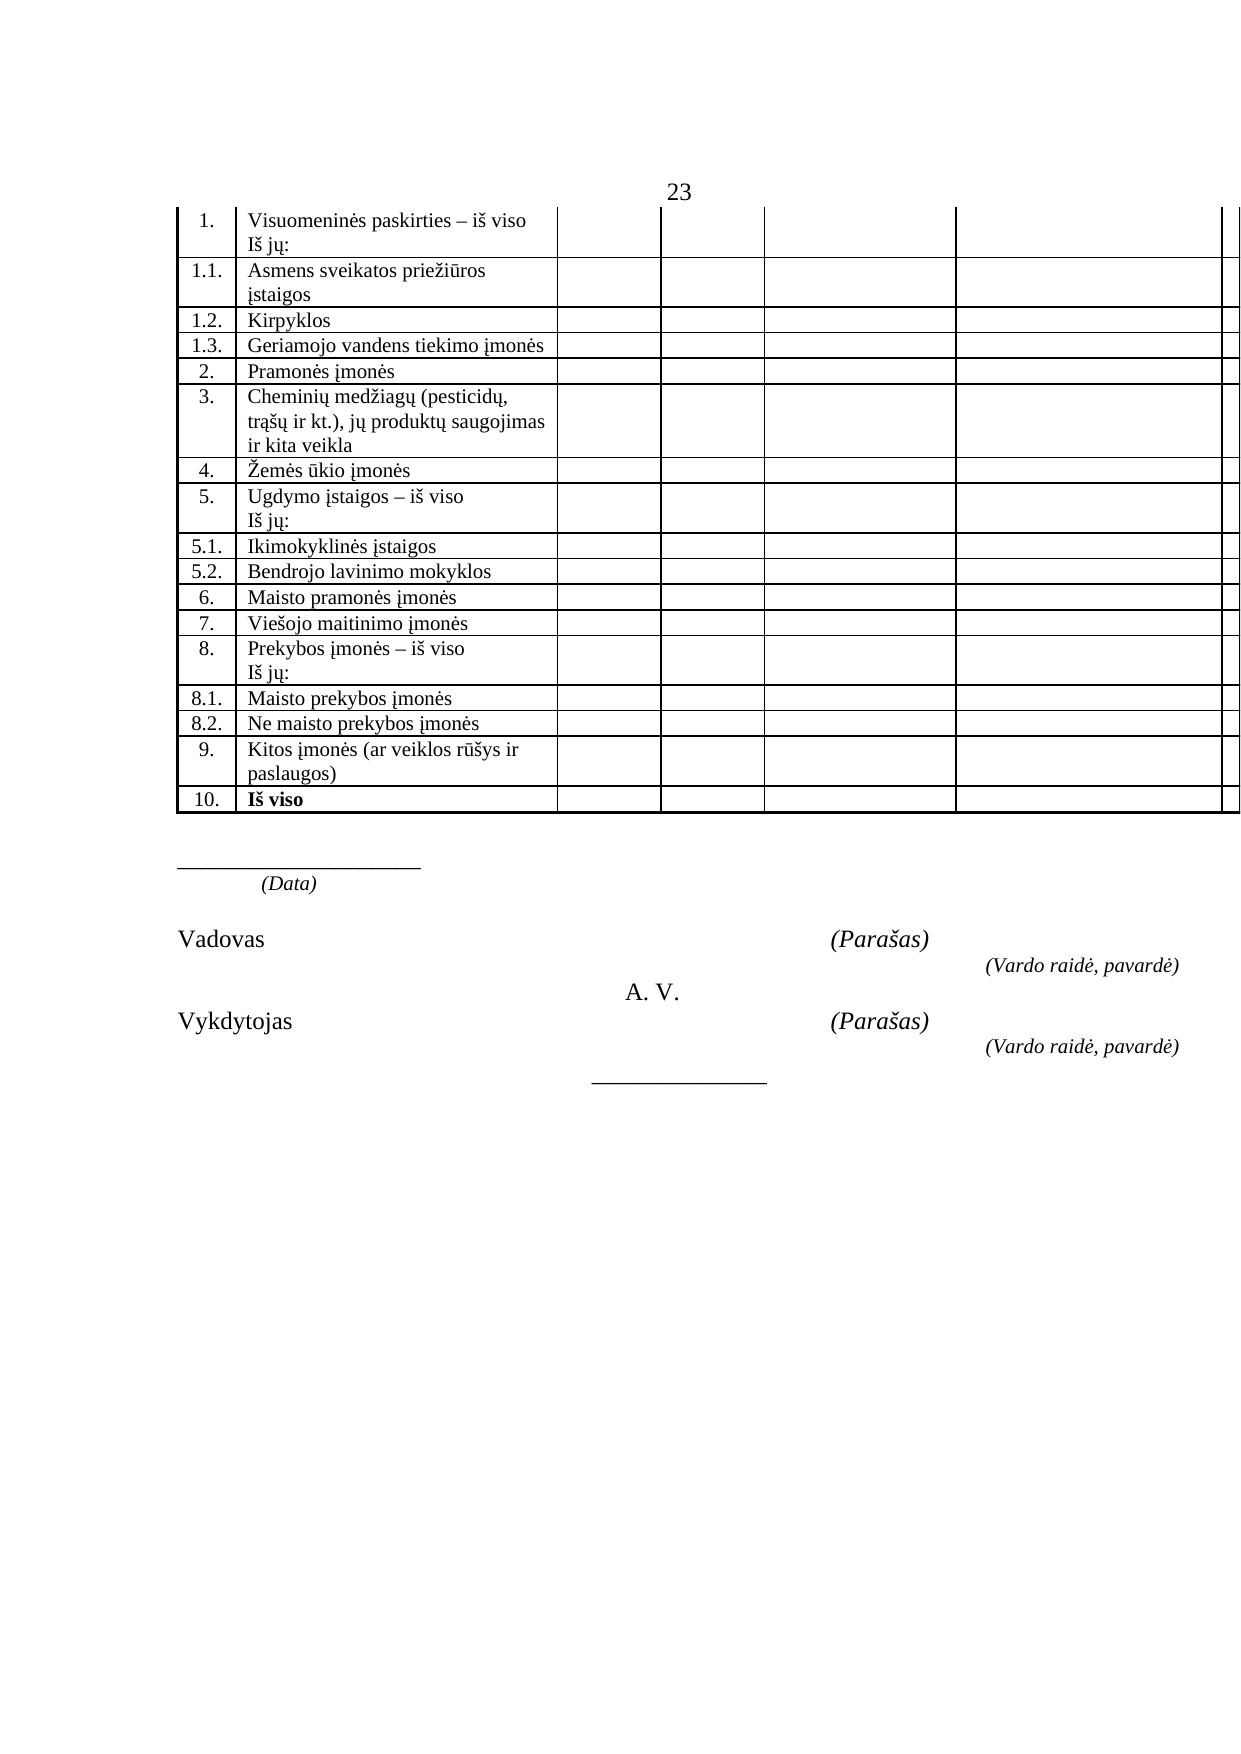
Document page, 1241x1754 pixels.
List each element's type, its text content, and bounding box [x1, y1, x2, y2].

table_cell Bendrojo lavinimo mokyklos [237, 559, 557, 583]
table_cell [957, 711, 1221, 735]
table_cell [558, 787, 660, 811]
table_cell [662, 636, 764, 660]
table_cell [765, 359, 955, 383]
table_cell Ugdymo įstaigos – iš viso [237, 484, 557, 508]
table_cell [558, 686, 660, 710]
text A. V. [177, 977, 1181, 1006]
table_cell [957, 611, 1221, 634]
table_cell [662, 308, 764, 332]
table_cell [765, 385, 955, 457]
table_cell [558, 611, 660, 634]
table_cell [765, 611, 955, 634]
table_cell [957, 308, 1221, 332]
table_cell [957, 258, 1221, 306]
table_cell 1.3. [179, 333, 235, 357]
table_cell [558, 559, 660, 583]
table_cell [1223, 611, 1239, 634]
table_cell [662, 585, 764, 609]
table_cell [765, 660, 955, 684]
table_cell 1.2. [179, 308, 235, 332]
table_cell [179, 232, 235, 256]
table_cell Iš jų: [237, 232, 557, 256]
table_cell [957, 458, 1221, 482]
table_cell [1223, 458, 1239, 482]
table_cell [1223, 585, 1239, 609]
table_cell [957, 636, 1221, 660]
table_cell [662, 385, 764, 457]
table_cell 2. [179, 359, 235, 383]
table_cell [558, 385, 660, 457]
table_cell Pramonės įmonės [237, 359, 557, 383]
table_cell [765, 585, 955, 609]
table_cell 9. [179, 737, 235, 785]
text (Vardo raidė, pavardė) [177, 1034, 1181, 1058]
table_cell [957, 660, 1221, 684]
table_cell [558, 308, 660, 332]
table_cell 5. [179, 484, 235, 508]
table_cell [957, 484, 1221, 508]
table_cell [957, 508, 1221, 532]
table_cell 8.1. [179, 686, 235, 710]
table_cell [1223, 258, 1239, 306]
table_cell [1223, 308, 1239, 332]
table_cell Iš jų: [237, 660, 557, 684]
table_cell [1223, 232, 1239, 256]
table_cell [765, 207, 955, 232]
table_cell [765, 484, 955, 508]
table_cell [662, 711, 764, 735]
table_cell [662, 534, 764, 558]
table_cell 8.2. [179, 711, 235, 735]
text (Vardo raidė, pavardė) [177, 953, 1181, 977]
table_cell [662, 611, 764, 634]
table_cell Maisto pramonės įmonės [237, 585, 557, 609]
table_cell [765, 534, 955, 558]
table_cell [558, 232, 660, 256]
table_cell 8. [179, 636, 235, 660]
table_cell [1223, 559, 1239, 583]
table_cell 5.1. [179, 534, 235, 558]
text (Data) [177, 871, 1181, 895]
table_cell [662, 207, 764, 232]
table_cell [558, 508, 660, 532]
table_cell [1223, 385, 1239, 457]
table_cell [765, 333, 955, 357]
table_cell [957, 559, 1221, 583]
table_cell Iš viso [237, 787, 557, 811]
table_cell Kirpyklos [237, 308, 557, 332]
table_cell [765, 636, 955, 660]
table_cell [765, 308, 955, 332]
table_cell [1223, 508, 1239, 532]
table_cell [765, 711, 955, 735]
table_cell 7. [179, 611, 235, 634]
table_cell [558, 207, 660, 232]
table_cell [957, 385, 1221, 457]
table_cell [662, 484, 764, 508]
table_cell [662, 232, 764, 256]
table_cell [957, 787, 1221, 811]
table_cell Ne maisto prekybos įmonės [237, 711, 557, 735]
table_cell 10. [179, 787, 235, 811]
table_cell [957, 207, 1221, 232]
table_cell [765, 787, 955, 811]
table_cell 4. [179, 458, 235, 482]
table_cell [179, 508, 235, 532]
table_cell 3. [179, 385, 235, 457]
table_cell [1223, 711, 1239, 735]
table_cell [765, 232, 955, 256]
table_cell [957, 737, 1221, 785]
table_cell Žemės ūkio įmonės [237, 458, 557, 482]
table_cell [1223, 207, 1239, 232]
table_cell [662, 660, 764, 684]
table_cell [662, 359, 764, 383]
table_cell Viešojo maitinimo įmonės [237, 611, 557, 634]
table_cell [957, 585, 1221, 609]
table_cell [765, 686, 955, 710]
table_cell [1223, 333, 1239, 357]
table_cell [558, 458, 660, 482]
table_cell [662, 787, 764, 811]
table_cell Visuomeninės paskirties – iš viso [237, 207, 557, 232]
table_cell 5.2. [179, 559, 235, 583]
table_cell Cheminių medžiagų (pesticidų, trąšų ir kt.), jų produktų saugojimas ir kita veikla [237, 385, 557, 457]
table_cell [558, 534, 660, 558]
table_cell Kitos įmonės (ar veiklos rūšys ir paslaugos) [237, 737, 557, 785]
table_cell [558, 258, 660, 306]
table_cell [558, 484, 660, 508]
table_cell Maisto prekybos įmonės [237, 686, 557, 710]
table_cell [558, 660, 660, 684]
table_cell [558, 711, 660, 735]
table_cell [662, 737, 764, 785]
table_cell [662, 458, 764, 482]
table_cell [662, 686, 764, 710]
table_cell [662, 508, 764, 532]
table_cell 1.1. [179, 258, 235, 306]
table_cell Iš jų: [237, 508, 557, 532]
table_cell Ikimokyklinės įstaigos [237, 534, 557, 558]
table_cell [1223, 484, 1239, 508]
table_cell [765, 258, 955, 306]
table_cell 1. [179, 207, 235, 232]
table_cell [662, 258, 764, 306]
table_cell [765, 559, 955, 583]
table_cell [179, 660, 235, 684]
table_cell [662, 333, 764, 357]
table_cell [558, 737, 660, 785]
table_cell [957, 232, 1221, 256]
table_cell [558, 333, 660, 357]
table_cell [1223, 534, 1239, 558]
table_cell [1223, 660, 1239, 684]
table_cell 6. [179, 585, 235, 609]
table_cell [1223, 787, 1239, 811]
table_cell [558, 585, 660, 609]
table_cell Geriamojo vandens tiekimo įmonės [237, 333, 557, 357]
text Vadovas (Parašas) [177, 924, 1181, 953]
table_cell [558, 636, 660, 660]
table_cell [558, 359, 660, 383]
table_cell [957, 359, 1221, 383]
text Vykdytojas (Parašas) [177, 1006, 1181, 1034]
text ______________ [177, 1058, 1181, 1087]
table_cell Asmens sveikatos priežiūros įstaigos [237, 258, 557, 306]
table_cell Prekybos įmonės – iš viso [237, 636, 557, 660]
table_cell [765, 737, 955, 785]
table_cell [957, 686, 1221, 710]
table_cell [765, 458, 955, 482]
table_cell [662, 559, 764, 583]
table_cell [1223, 737, 1239, 785]
table_cell [957, 534, 1221, 558]
table_cell [1223, 636, 1239, 660]
table_cell [957, 333, 1221, 357]
table_cell [1223, 359, 1239, 383]
table_cell [1223, 686, 1239, 710]
table_cell [765, 508, 955, 532]
